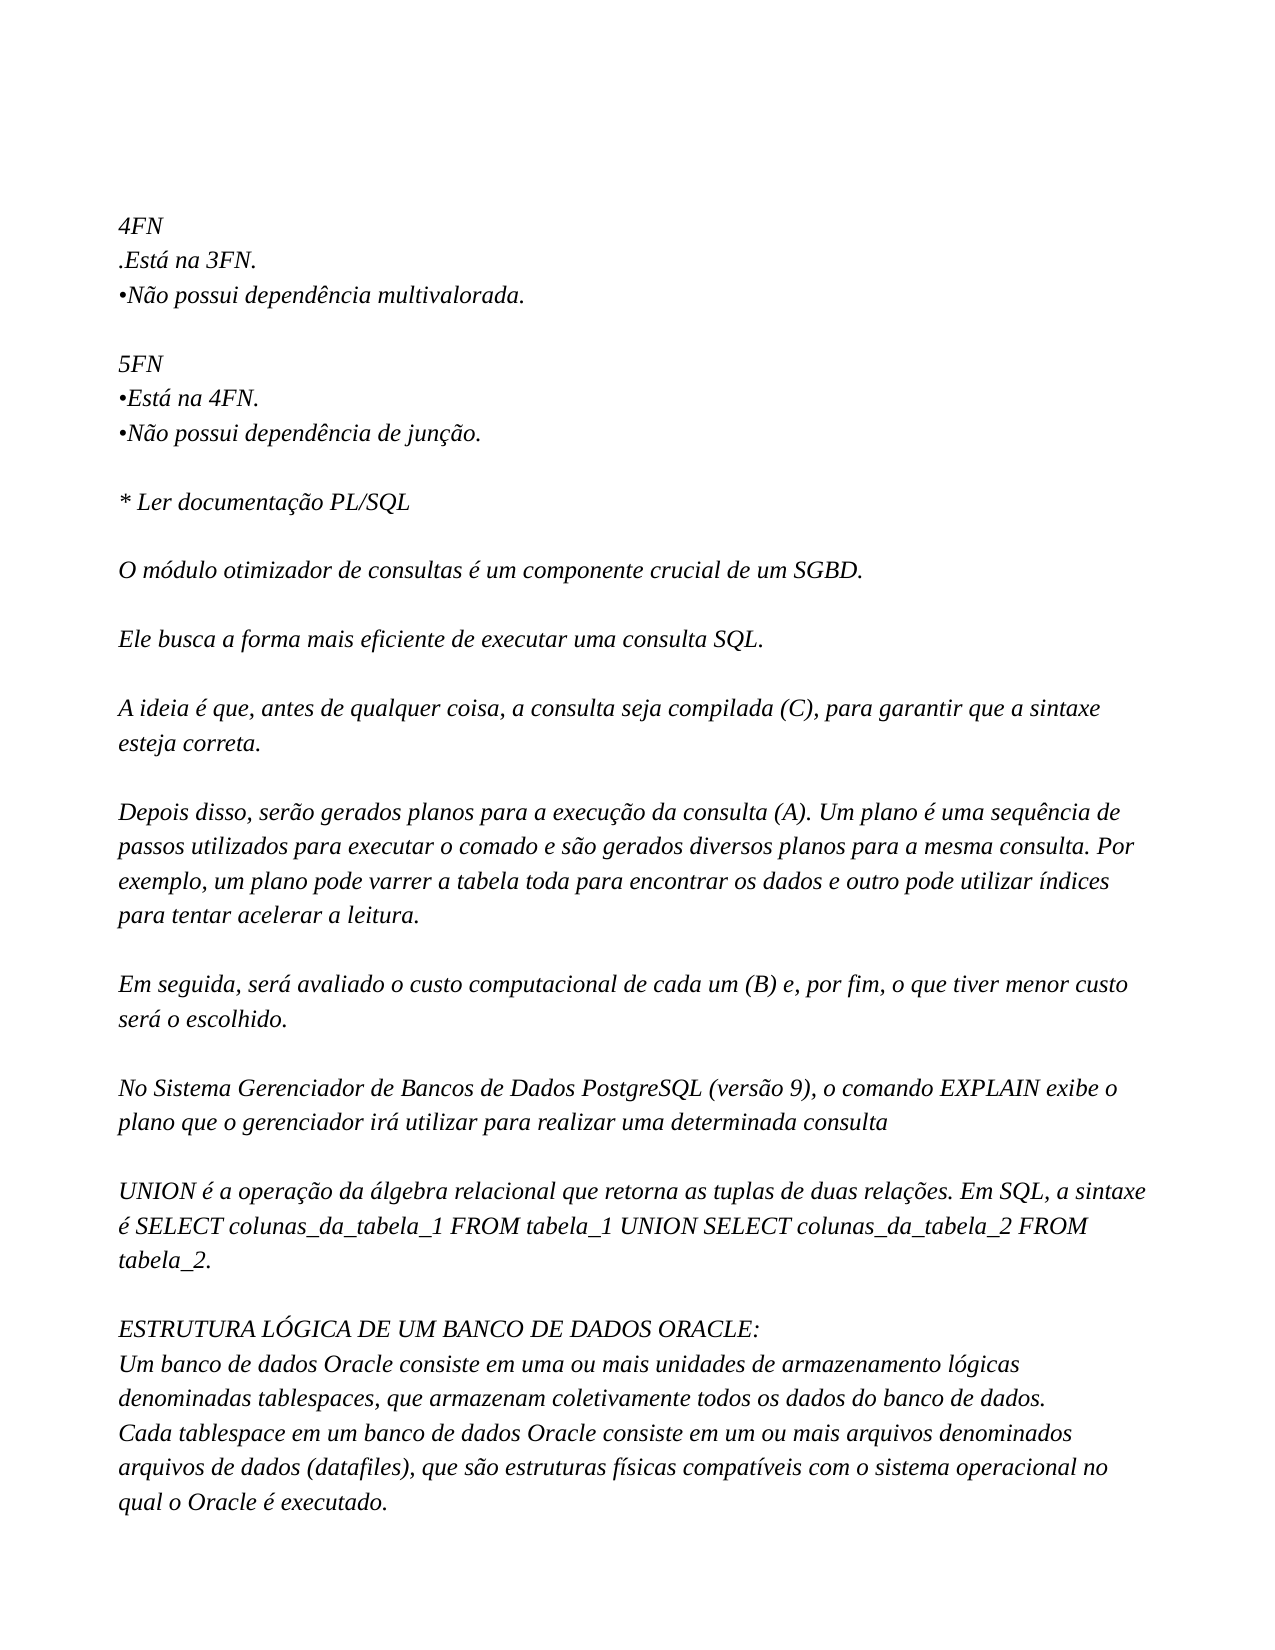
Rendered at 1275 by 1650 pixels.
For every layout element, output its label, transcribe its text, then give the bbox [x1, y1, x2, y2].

text 4FN .Está na 3FN. •Não possui dependência multivalorada. 5FN •Está na 4FN. •Não possui dependência de junção. * Ler documentação PL/SQL O módulo otimizador de consultas é um componente crucial de um SGBD. Ele busca a forma mais eficiente de executar uma consulta SQL. A ideia é que, antes de qualquer coisa, a consulta seja compilada (C), para garantir que a sintaxe esteja correta. Depois disso, serão gerados planos para a execução da consulta (A). Um plano é uma sequência de passos utilizados para executar o comado e são gerados diversos planos para a mesma consulta. Por exemplo, um plano pode varrer a tabela toda para encontrar os dados e outro pode utilizar índices para tentar acelerar a leitura. Em seguida, será avaliado o custo computacional de cada um (B) e, por fim, o que tiver menor custo será o escolhido. No Sistema Gerenciador de Bancos de Dados PostgreSQL (versão 9), o comando EXPLAIN exibe o plano que o gerenciador irá utilizar para realizar uma determinada consulta UNION é a operação da álgebra relacional que retorna as tuplas de duas relações. Em SQL, a sintaxe é SELECT colunas_da_tabela_1 FROM tabela_1 UNION SELECT colunas_da_tabela_2 FROM tabela_2. ESTRUTURA LÓGICA DE UM BANCO DE DADOS ORACLE: Um banco de dados Oracle consiste em uma ou mais unidades de armazenamento lógicas denominadas tablespaces, que armazenam coletivamente todos os dados do banco de dados. Cada tablespace em um banco de dados Oracle consiste em um ou mais arquivos denominados arquivos de dados (datafiles), que são estruturas físicas compatíveis com o sistema operacional no qual o Oracle é executado. [118, 176, 1157, 1515]
